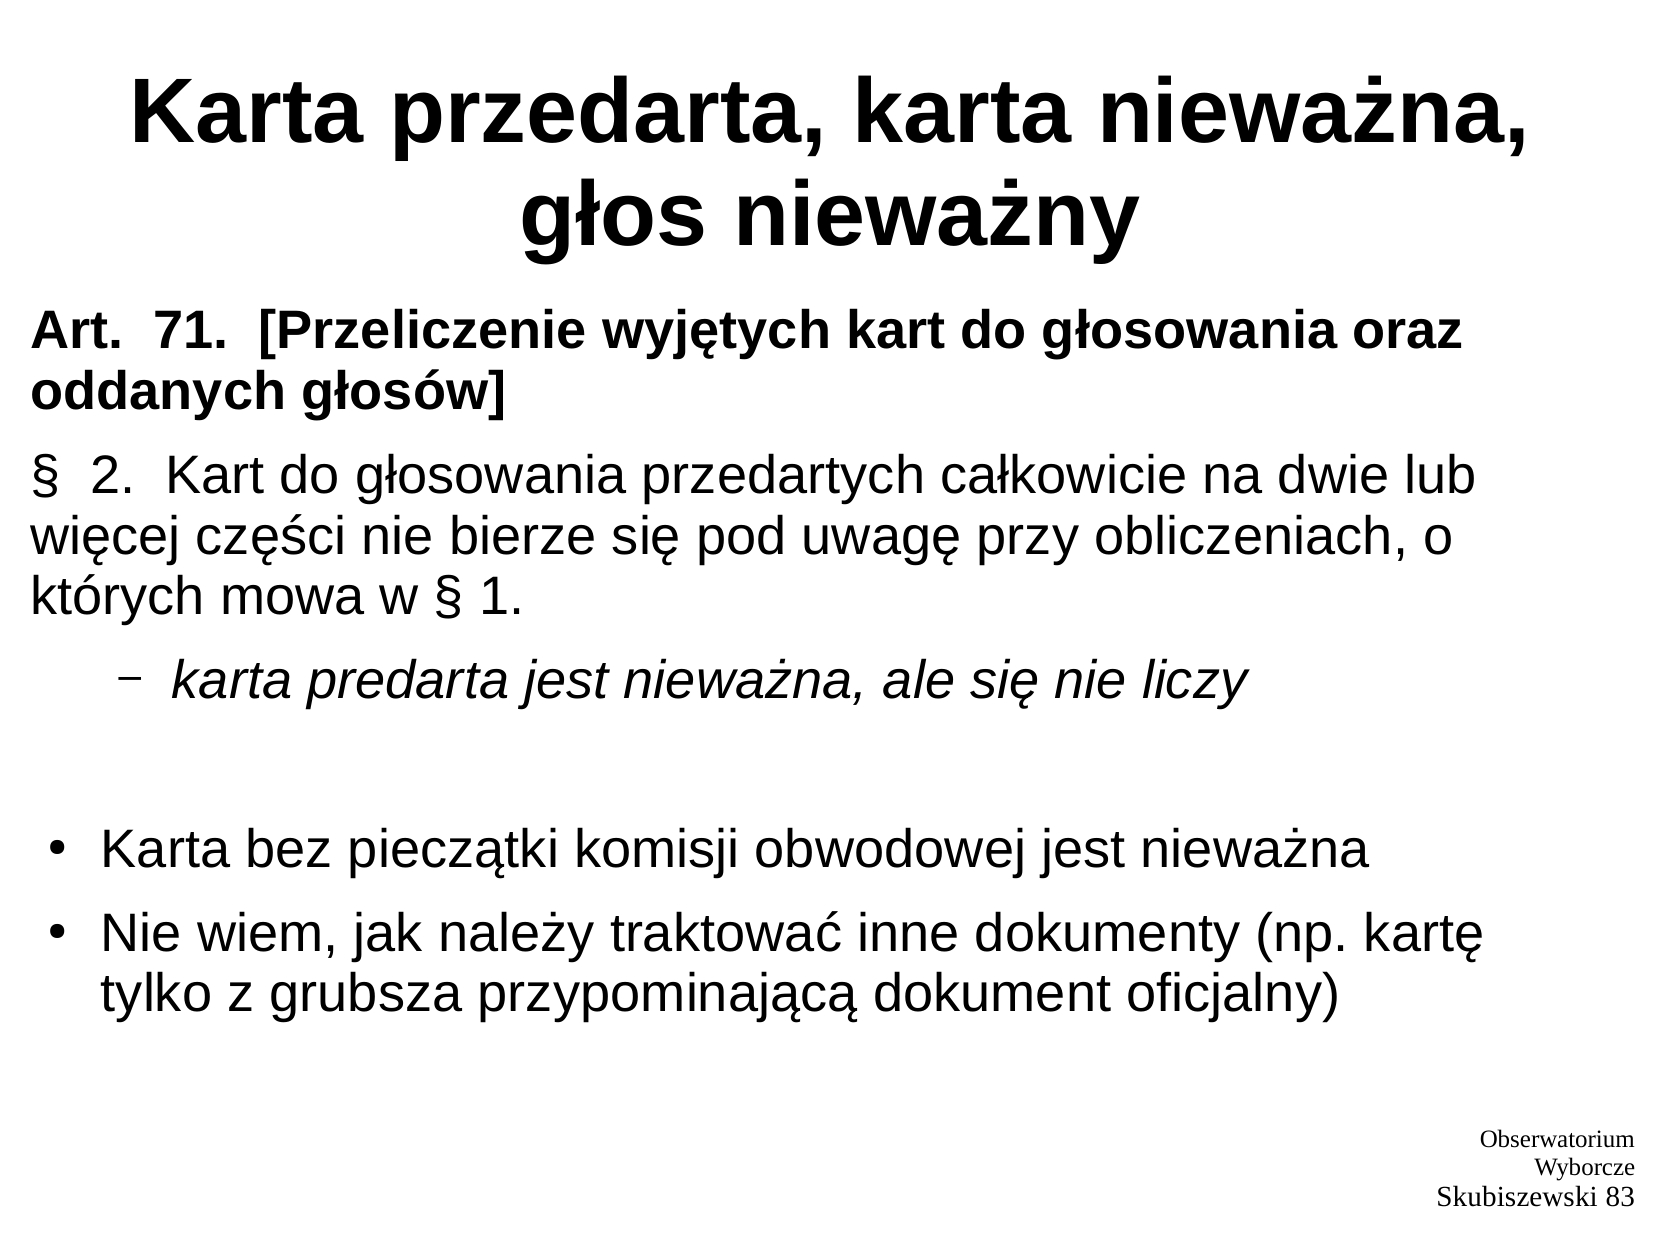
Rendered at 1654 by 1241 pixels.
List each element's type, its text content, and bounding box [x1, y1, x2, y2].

list Art. 71. [Przeliczenie wyjętych kart do głosowania oraz oddanych głosów] § 2. Kart do głosowania przedartych całkowicie na dwie lub więcej części nie bierze się pod uwagę przy obliczeniach, o których mowa w § 1. karta predarta jest nieważna, ale się nie liczy Karta bez pieczątki komisji obwodowej jest nieważna Nie wiem, jak należy traktować inne dokumenty (np. kartę tylko z grubsza przypominającą dokument oficjalny) [30, 300, 1583, 1201]
title Karta przedarta, karta nieważna, głos nieważny [86, 60, 1575, 266]
